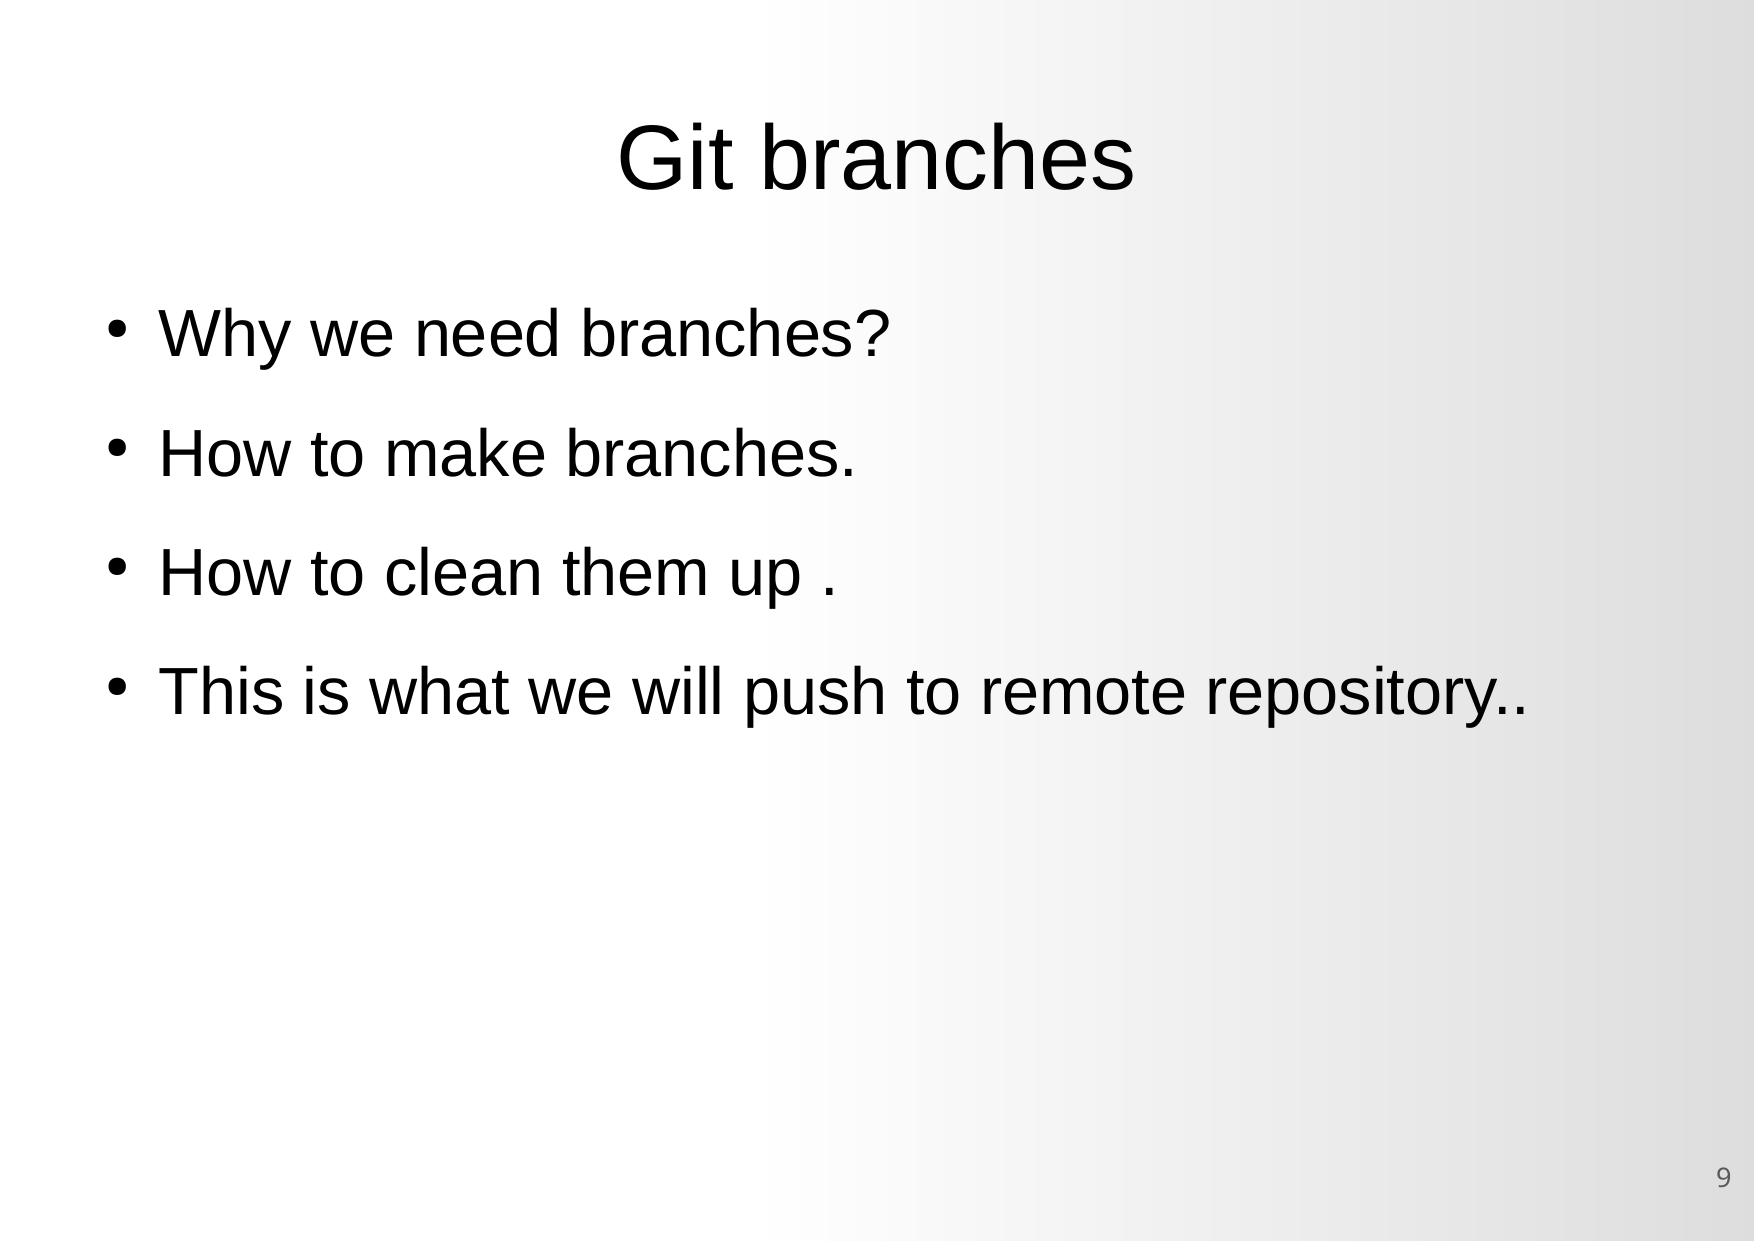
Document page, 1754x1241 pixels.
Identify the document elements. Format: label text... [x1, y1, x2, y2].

title Git branches [87, 49, 1667, 257]
slide_number [1641, 1145, 1747, 1241]
list Why we need branches? How to make branches. How to clean them up . This is what we will push to remote repository.. [87, 290, 1667, 1010]
